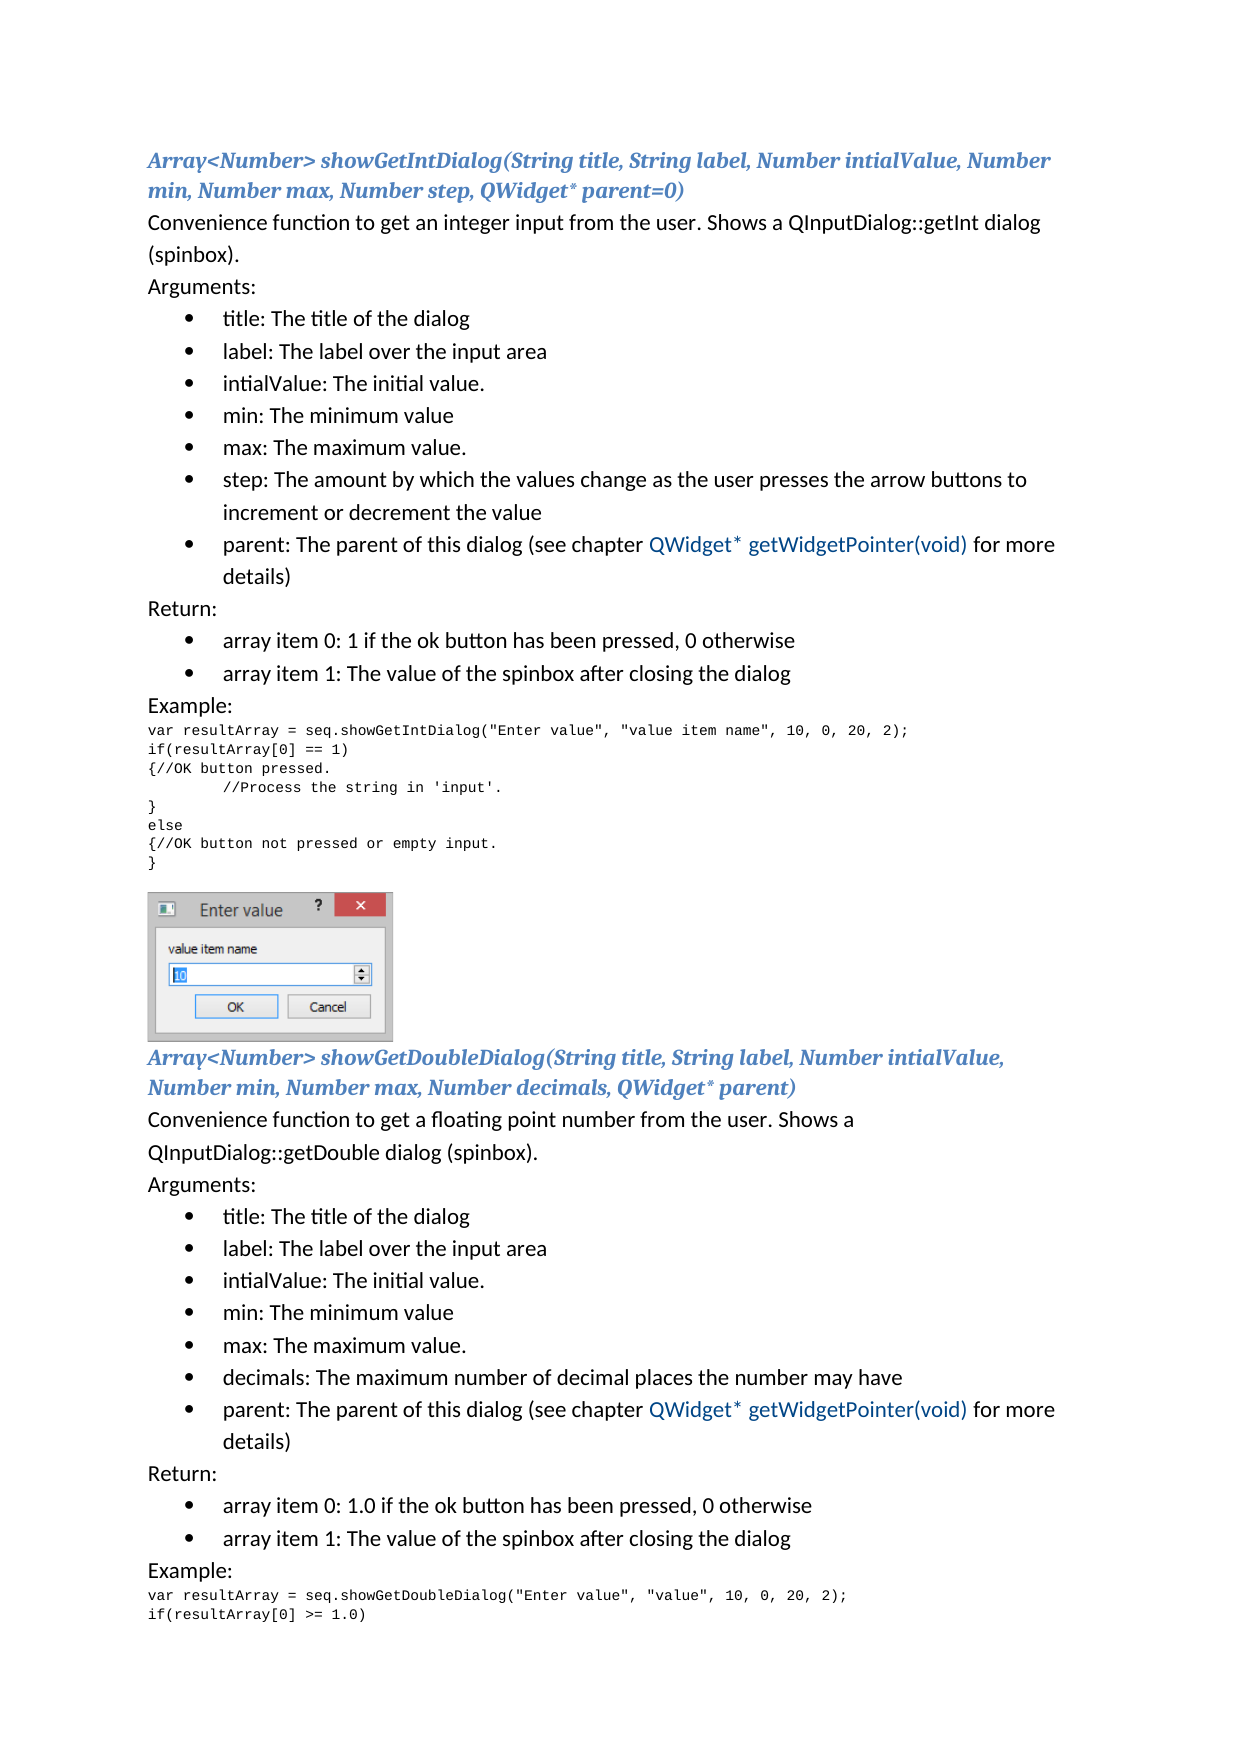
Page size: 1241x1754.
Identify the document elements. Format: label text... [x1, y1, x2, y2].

text Example: [148, 1556, 1093, 1584]
text Arguments: [148, 272, 1093, 300]
text Return: [148, 1459, 1093, 1487]
text var resultArray = seq.showGetDoubleDialog("Enter value", "value", 10, 0, 20, 2); [148, 1588, 1093, 1605]
list label: The label over the input area [185, 1234, 1093, 1262]
subtitle Array<Number> showGetDoubleDialog(String title, String label, Number intialValue, Number min, Number max, Number decimals, QWidget* parent) [148, 1041, 1093, 1102]
text } [148, 856, 1093, 872]
list title: The title of the dialog [185, 1202, 1093, 1230]
text //Process the string in 'input'. [148, 780, 1093, 796]
list title: The title of the dialog [185, 304, 1093, 333]
list max: The maximum value. [185, 1331, 1093, 1359]
subtitle Array<Number> showGetIntDialog(String title, String label, Number intialValue, Number min, Number max, Number step, QWidget* parent=0) [148, 148, 1093, 204]
text } [148, 799, 1093, 815]
text Arguments: [148, 1170, 1093, 1198]
text Convenience function to get a floating point number from the user. Shows a QInputDialog::getDouble dialog (spinbox). [148, 1105, 1093, 1166]
list array item 0: 1.0 if the ok button has been pressed, 0 otherwise [185, 1492, 1093, 1520]
list min: The minimum value [185, 401, 1093, 429]
list array item 0: 1 if the ok button has been pressed, 0 otherwise [185, 626, 1093, 654]
list array item 1: The value of the spinbox after closing the dialog [185, 659, 1093, 687]
picture [147, 892, 394, 1042]
text var resultArray = seq.showGetIntDialog("Enter value", "value item name", 10, 0, 20, 2); [148, 723, 1093, 739]
list parent: The parent of this dialog (see chapter QWidget* getWidgetPointer(void) for more details) [185, 1395, 1093, 1455]
text if(resultArray[0] == 1) [148, 742, 1093, 758]
list step: The amount by which the values change as the user presses the arrow buttons to increment or decrement the value [185, 466, 1093, 526]
list intialValue: The initial value. [185, 369, 1093, 397]
list decimals: The maximum number of decimal places the number may have [185, 1363, 1093, 1391]
text if(resultArray[0] >= 1.0) [148, 1607, 1093, 1624]
text {//OK button not pressed or empty input. [148, 837, 1093, 853]
list array item 1: The value of the spinbox after closing the dialog [185, 1524, 1093, 1552]
list min: The minimum value [185, 1298, 1093, 1327]
list intialValue: The initial value. [185, 1266, 1093, 1294]
text else [148, 818, 1093, 834]
text {//OK button pressed. [148, 761, 1093, 777]
list label: The label over the input area [185, 337, 1093, 365]
text Convenience function to get an integer input from the user. Shows a QInputDialog::getInt dialog (spinbox). [148, 208, 1093, 268]
list parent: The parent of this dialog (see chapter QWidget* getWidgetPointer(void) for more details) [185, 530, 1093, 590]
text Return: [148, 594, 1093, 622]
list max: The maximum value. [185, 433, 1093, 461]
text Example: [148, 691, 1093, 719]
